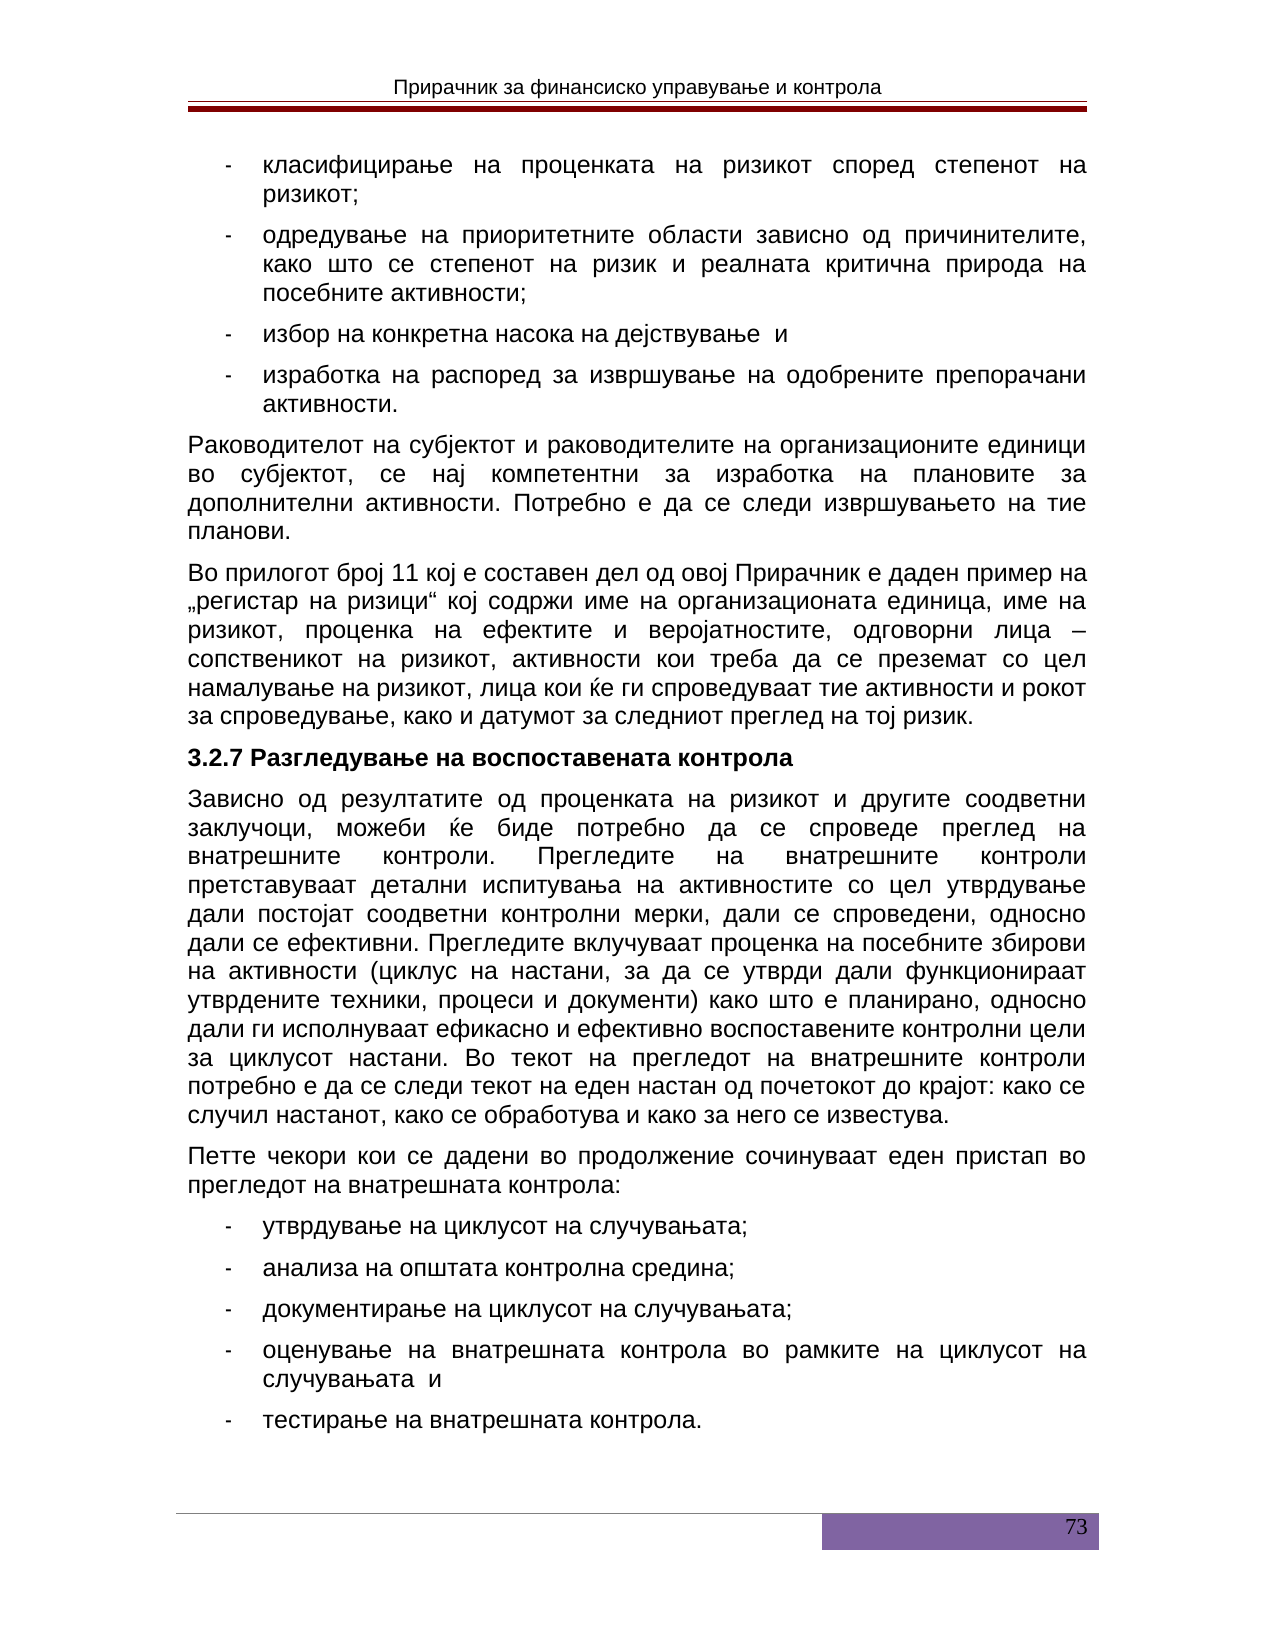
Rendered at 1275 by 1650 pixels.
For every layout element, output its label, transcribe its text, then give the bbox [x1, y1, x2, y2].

list утврдување на циклусот на случувањата; [225, 1211, 1087, 1240]
text Раководителот на субјектот и раководителите на организационите единици во субјектот, се нај компетентни за изработка на плановите за дополнителни активности. Потребно е да се следи извршувањето на тие планови. [187, 430, 1087, 545]
list тестирање на внатрешната контрола. [225, 1405, 1087, 1434]
text Зависно од резултатите од проценката на ризикот и другите соодветни заклучоци, можеби ќе биде потребно да се спроведе преглед на внатрешните контроли. Прегледите на внатрешните контроли претставуваат детални испитувања на активностите со цел утврдување дали постојат соодветни контролни мерки, дали се спроведени, односно дали се ефективни. Прегледите вклучуваат проценка на посебните збирови на активности (циклус на настани, за да се утврди дали функционираат утврдените техники, процеси и документи) како што е планирано, односно дали ги исполнуваат ефикасно и ефективно воспоставените контролни цели за циклусот настани. Во текот на прегледот на внатрешните контроли потребно е да се следи текот на еден настан од почетокот до крајот: како се случил настанот, како се обработува и како за него се известува. [187, 784, 1087, 1129]
list анализа на општата контролна средина; [225, 1252, 1087, 1281]
list изработка на распоред за извршување на одобрените препорачани активности. [225, 360, 1087, 417]
list документирање на циклусот на случувањата; [225, 1294, 1087, 1322]
text Во прилогот број 11 кој е составен дел од овој Прирачник е даден пример на „регистар на ризици“ кој содржи име на организационата единица, име на ризикот, проценка на ефектите и веројатностите, одговорни лица – сопственикот на ризикот, активности кои треба да се преземат со цел намалување на ризикот, лица кои ќе ги спроведуваат тие активности и рокот за спроведување, како и датумот за следниот преглед на тој ризик. [187, 557, 1087, 730]
list класифицирање на проценката на ризикот според степенот на ризикот; [225, 150, 1087, 207]
text 3.2.7 Разгледување на воспоставената контрола [187, 742, 1087, 771]
list избор на конкретна насока на дејствување и [225, 319, 1087, 347]
text Петте чекори кои се дадени во продолжение сочинуваат еден пристап во прегледот на внатрешната контрола: [187, 1141, 1087, 1199]
list одредување на приоритетните области зависно од причинителите, како што се степенот на ризик и реалната критична природа на посебните активности; [225, 220, 1087, 306]
list оценување на внатрешната контрола во рамките на циклусот на случувањата и [225, 1335, 1087, 1392]
